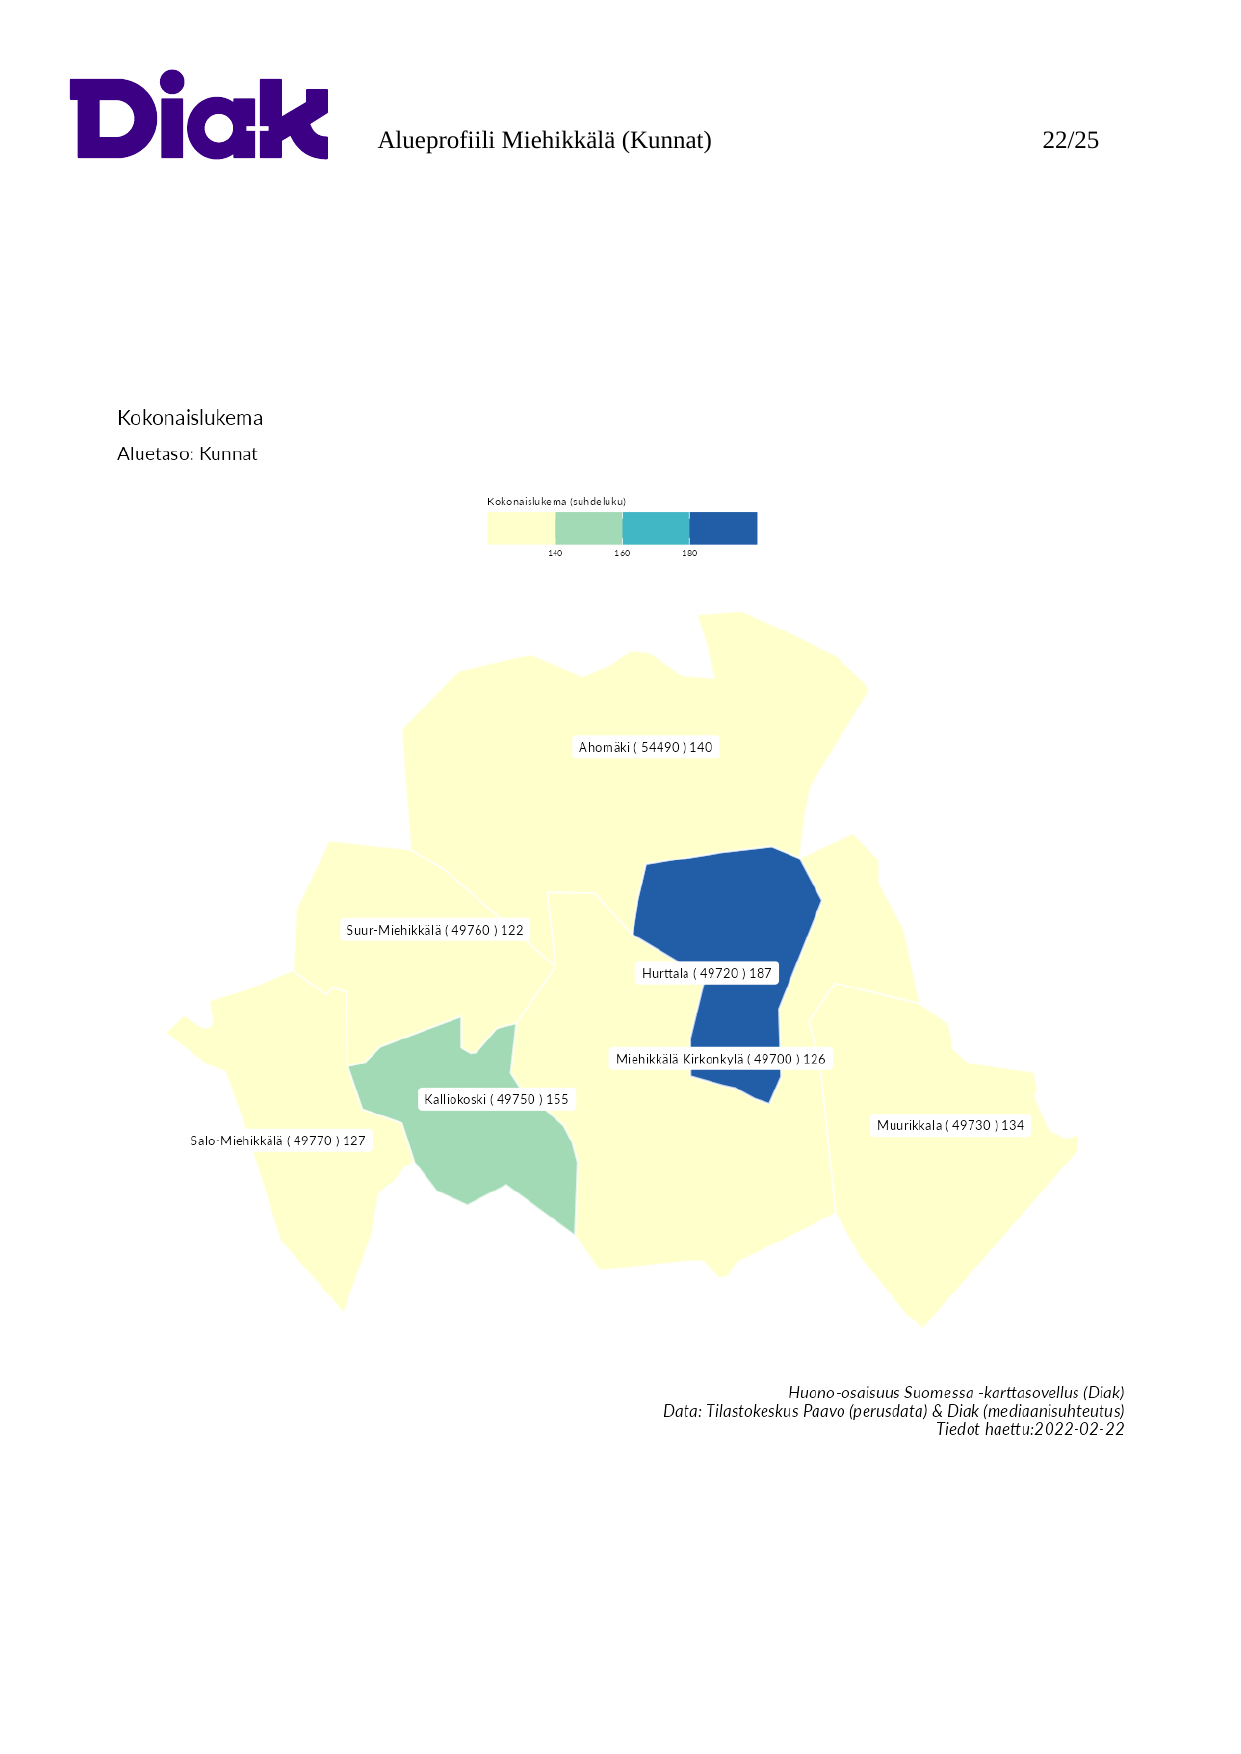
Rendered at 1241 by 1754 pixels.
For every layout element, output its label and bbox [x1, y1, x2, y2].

picture [61, 196, 1179, 1651]
